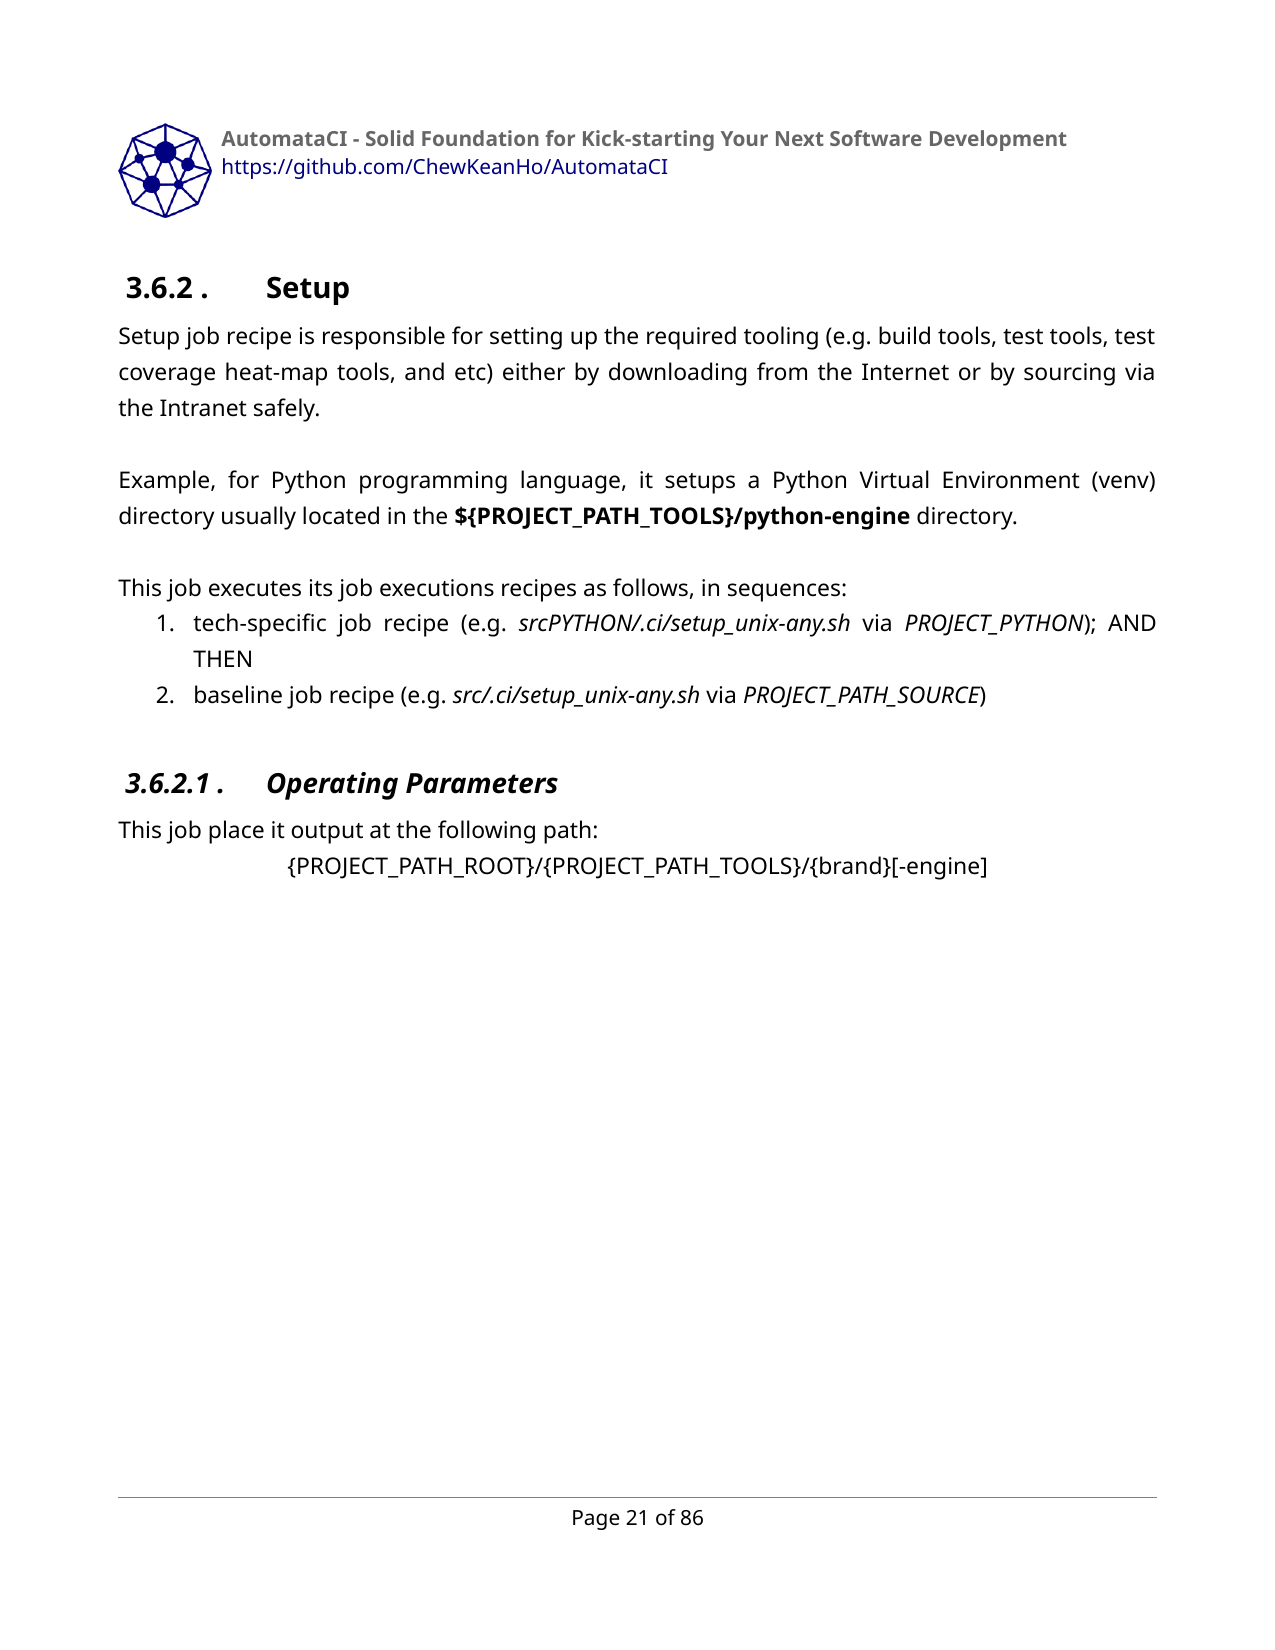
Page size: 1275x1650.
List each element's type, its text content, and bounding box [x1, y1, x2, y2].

list baseline job recipe (e.g. src/.ci/setup_unix-any.sh via PROJECT_PATH_SOURCE) [156, 679, 1157, 711]
text This job executes its job executions recipes as follows, in sequences: [118, 571, 1157, 603]
subtitle Setup [118, 267, 1157, 307]
text Setup job recipe is responsible for setting up the required tooling (e.g. build tools, test tools, test coverage heat-map tools, and etc) either by downloading from the Internet or by sourcing via the Intranet safely. [118, 320, 1157, 423]
text This job place it output at the following path: [118, 814, 1157, 845]
text Example, for Python programming language, it setups a Python Virtual Environment (venv) directory usually located in the ${PROJECT_PATH_TOOLS}/python-engine directory. [118, 464, 1157, 531]
text {PROJECT_PATH_ROOT}/{PROJECT_PATH_TOOLS}/{brand}[-engine] [118, 850, 1157, 881]
list tech-specific job recipe (e.g. srcPYTHON/.ci/setup_unix-any.sh via PROJECT_PYTHON); AND THEN [156, 607, 1157, 674]
subtitle Operating Parameters [118, 764, 1157, 801]
picture [118, 123, 212, 218]
